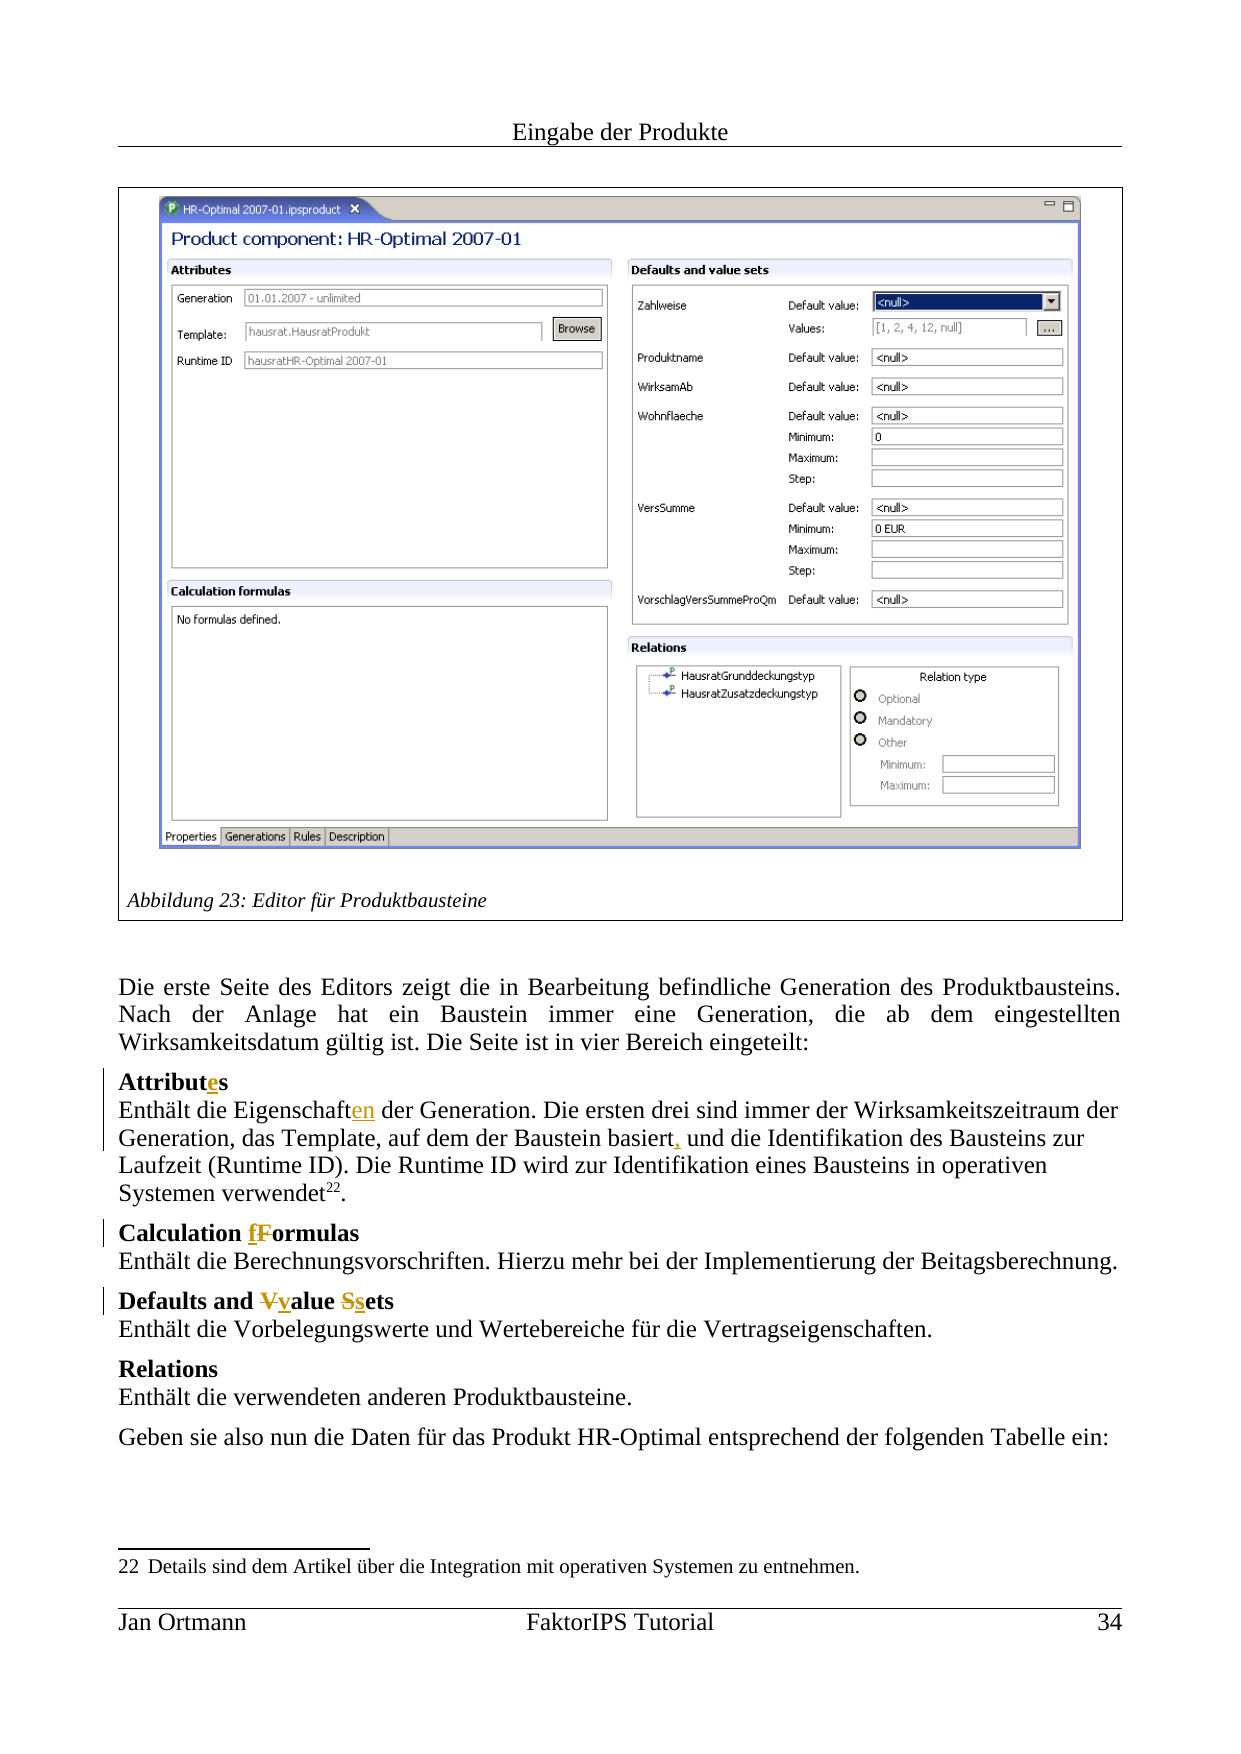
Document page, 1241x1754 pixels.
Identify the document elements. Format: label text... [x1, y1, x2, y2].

text Defaults and value sets Enthält die Vorbelegungswerte und Wertebereiche für die Vertragseigenschaften. [118, 1287, 1122, 1343]
text Abbildung 23: Editor für Produktbausteine [127, 888, 1113, 912]
text Details sind dem Artikel über die Integration mit operativen Systemen zu entnehmen. [118, 1555, 1122, 1578]
text Attributes Enthält die Eigenschaften der Generation. Die ersten drei sind immer der Wirksamkeitszeitraum der Generation, das Template, auf dem der Baustein basiert, und die Identifikation des Bausteins zur Laufzeit (Runtime ID). Die Runtime ID wird zur Identifikation eines Bausteins in operativen Systemen verwendet. [118, 1068, 1122, 1207]
picture [159, 196, 1081, 849]
text Calculation formulas Enthält die Berechnungsvorschriften. Hierzu mehr bei der Implementierung der Beitagsberechnung. [118, 1219, 1122, 1275]
text Geben sie also nun die Daten für das Produkt HR-Optimal entsprechend der folgenden Tabelle ein: [118, 1423, 1122, 1451]
text Relations Enthält die verwendeten anderen Produktbausteine. [118, 1355, 1122, 1411]
text Die erste Seite des Editors zeigt die in Bearbeitung befindliche Generation des Produktbausteins. Nach der Anlage hat ein Baustein immer eine Generation, die ab dem eingestellten Wirksamkeitsdatum gültig ist. Die Seite ist in vier Bereich eingeteilt: [118, 973, 1122, 1056]
